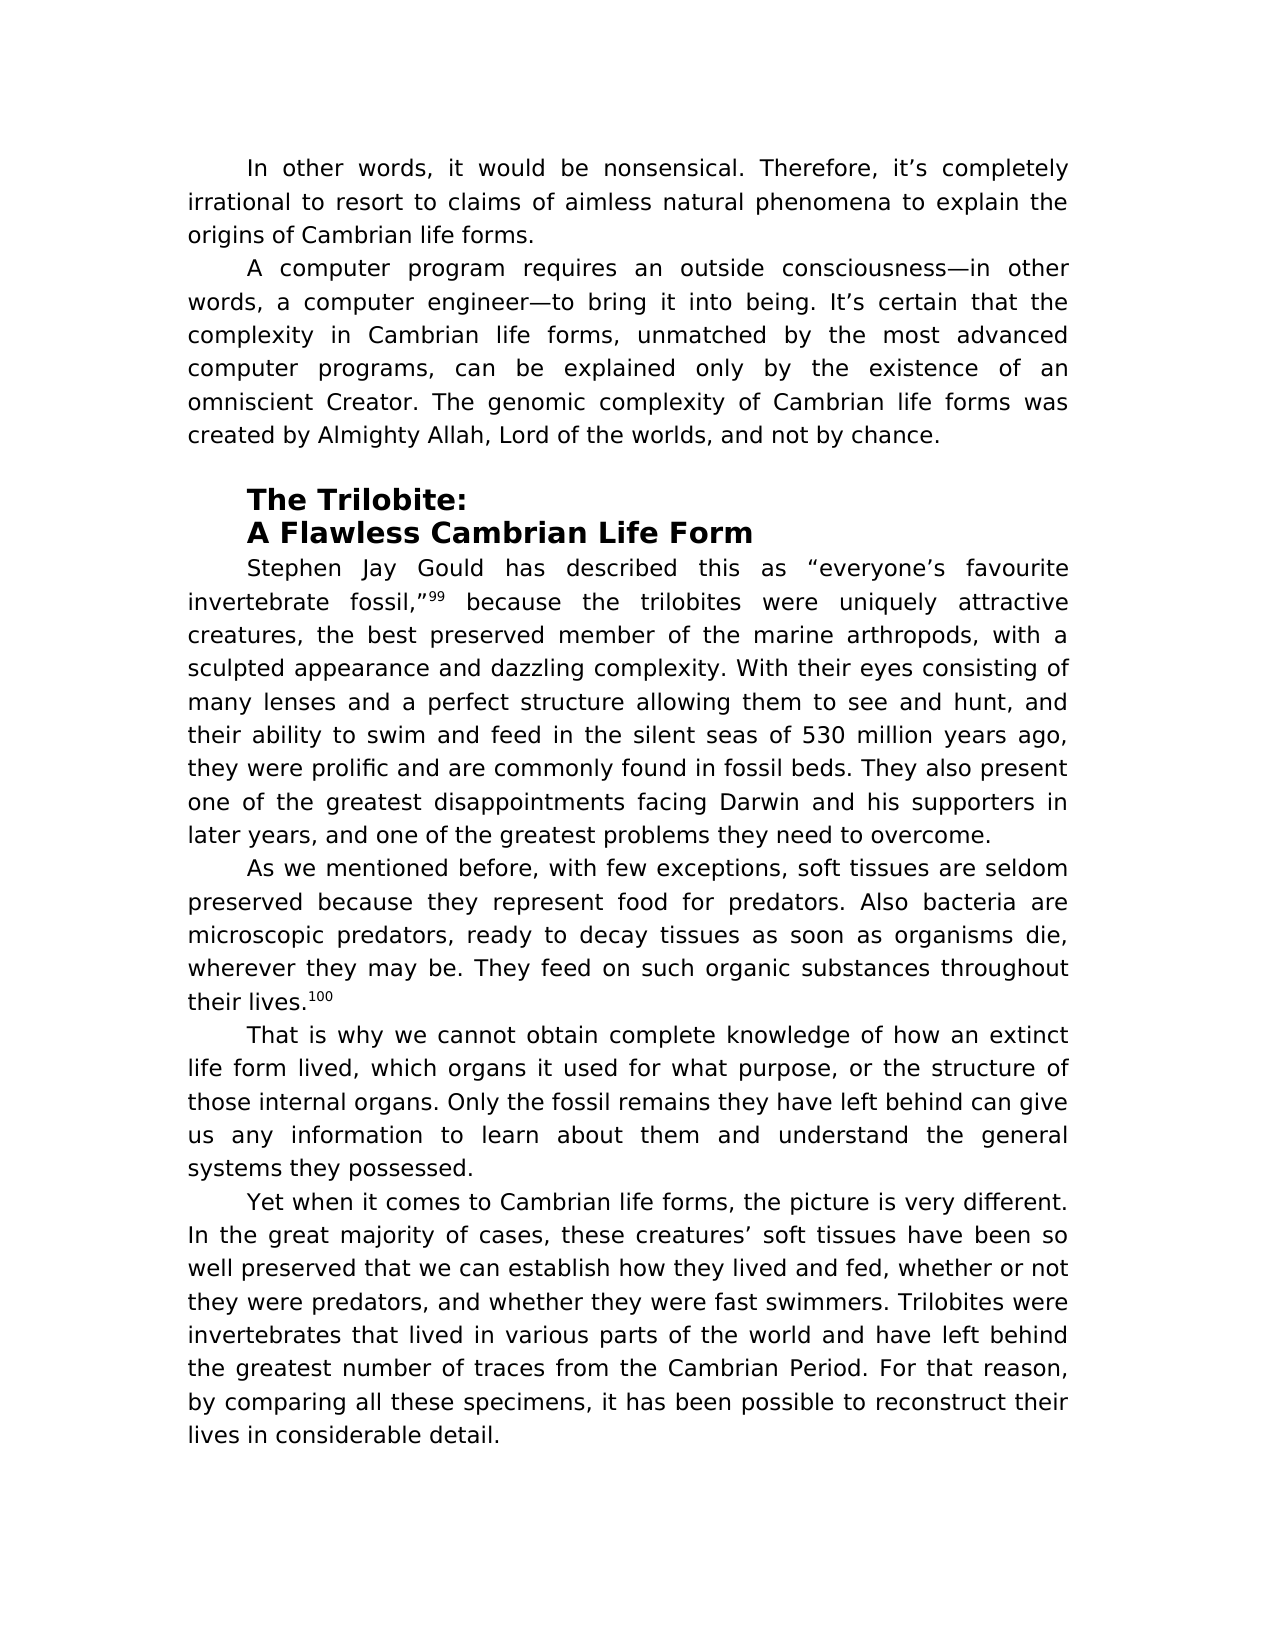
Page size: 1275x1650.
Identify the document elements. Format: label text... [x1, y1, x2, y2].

text As we mentioned before, with few exceptions, soft tissues are seldom preserved because they represent food for predators. Also bacteria are microscopic predators, ready to decay tissues as soon as organisms die, wherever they may be. They feed on such organic substances throughout their lives.100 [187, 850, 1070, 1017]
text A Flawless Cambrian Life Form [187, 517, 1070, 550]
text That is why we cannot obtain complete knowledge of how an extinct life form lived, which organs it used for what purpose, or the structure of those internal organs. Only the fossil remains they have left behind can give us any information to learn about them and understand the general systems they possessed. [187, 1017, 1070, 1183]
text The Trilobite: [187, 483, 1070, 517]
text Yet when it comes to Cambrian life forms, the picture is very different. In the great majority of cases, these creatures’ soft tissues have been so well preserved that we can establish how they lived and fed, whether or not they were predators, and whether they were fast swimmers. Trilobites were invertebrates that lived in various parts of the world and have left behind the greatest number of traces from the Cambrian Period. For that reason, by comparing all these specimens, it has been possible to reconstruct their lives in considerable detail. [187, 1183, 1070, 1450]
text In other words, it would be nonsensical. Therefore, it’s completely irrational to resort to claims of aimless natural phenomena to explain the origins of Cambrian life forms. [187, 150, 1070, 250]
text Stephen Jay Gould has described this as “everyone’s favourite invertebrate fossil,”99 because the trilobites were uniquely attractive creatures, the best preserved member of the marine arthropods, with a sculpted appearance and dazzling complexity. With their eyes consisting of many lenses and a perfect structure allowing them to see and hunt, and their ability to swim and feed in the silent seas of 530 million years ago, they were prolific and are commonly found in fossil beds. They also present one of the greatest disappointments facing Darwin and his supporters in later years, and one of the greatest problems they need to overcome. [187, 550, 1070, 850]
text A computer program requires an outside consciousness—in other words, a computer engineer—to bring it into being. It’s certain that the complexity in Cambrian life forms, unmatched by the most advanced computer programs, can be explained only by the existence of an omniscient Creator. The genomic complexity of Cambrian life forms was created by Almighty Allah, Lord of the worlds, and not by chance. [187, 250, 1070, 450]
